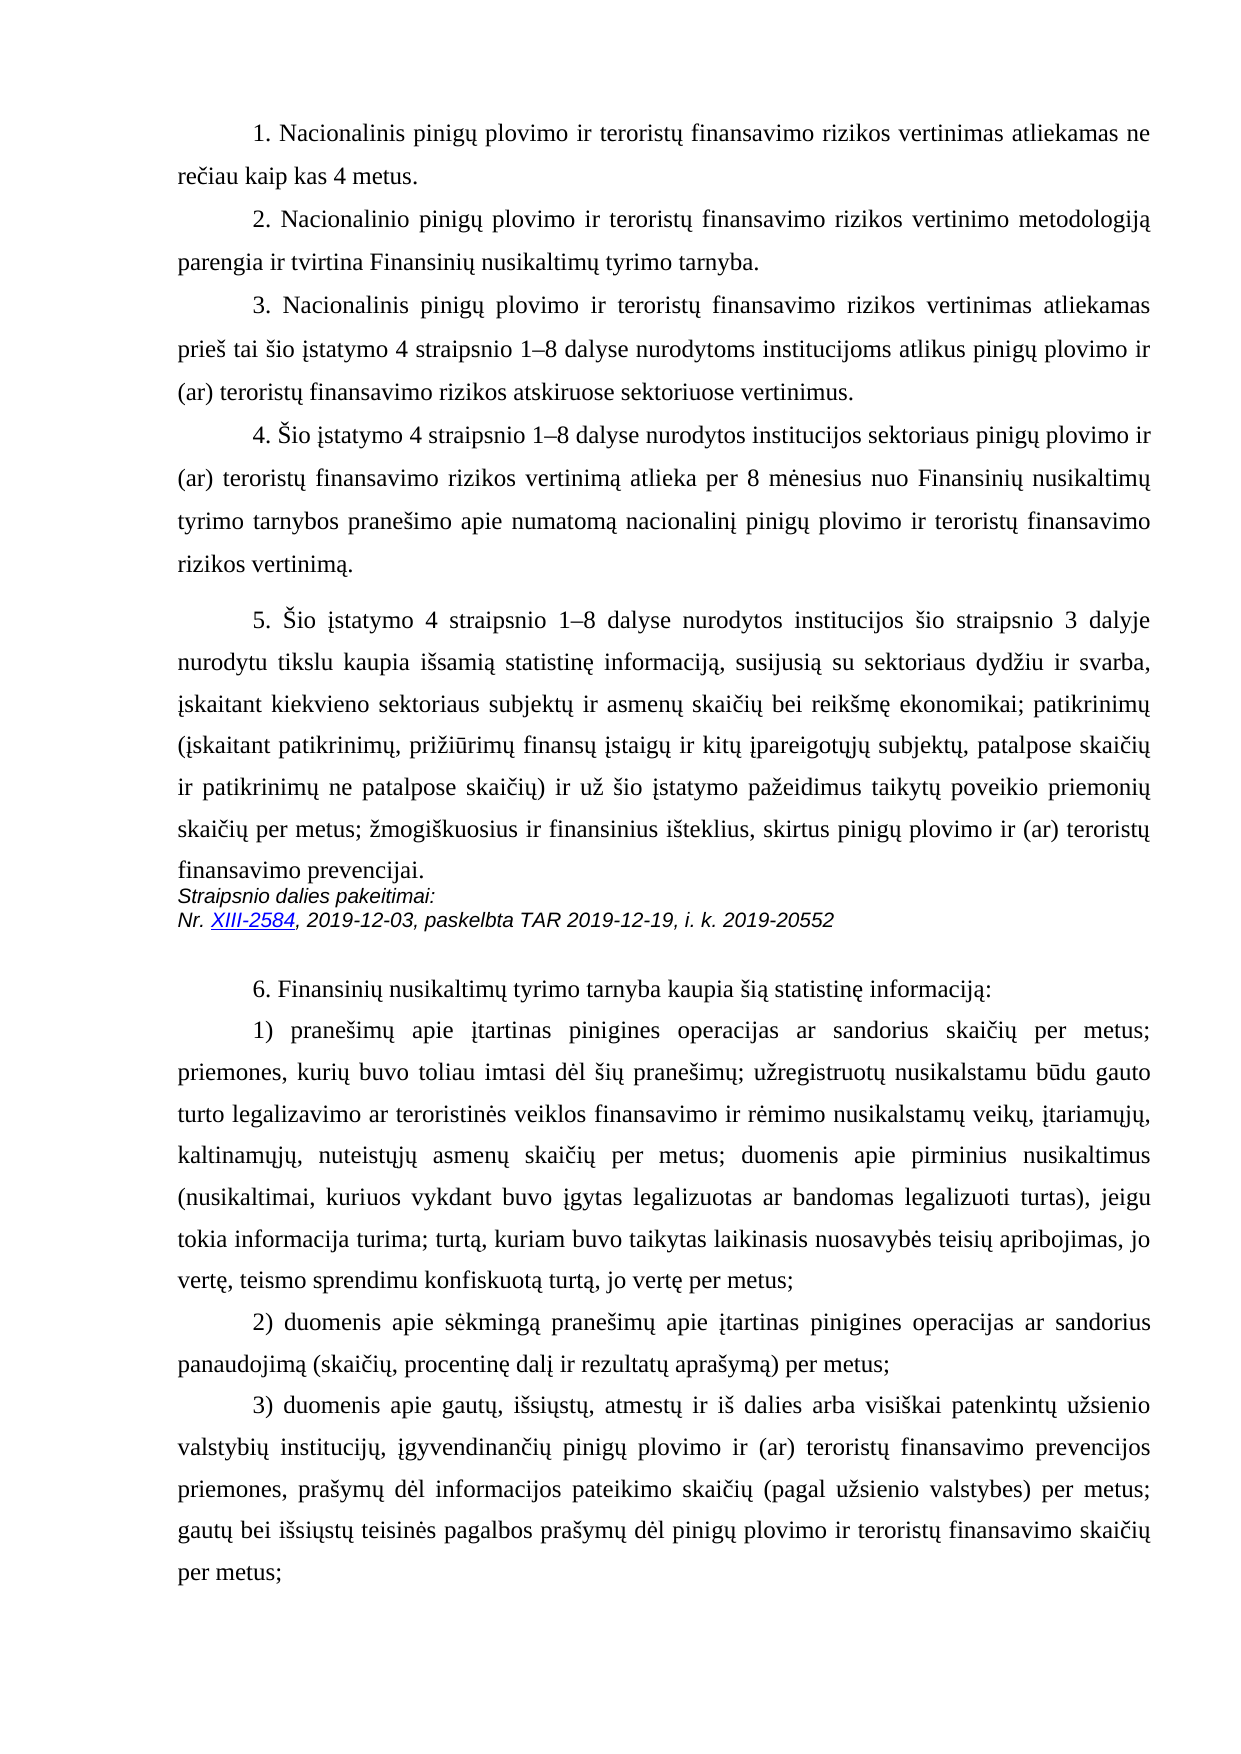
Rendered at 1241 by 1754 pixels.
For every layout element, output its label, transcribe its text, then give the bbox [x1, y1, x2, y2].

text 1. Nacionalinis pinigų plovimo ir teroristų finansavimo rizikos vertinimas atliekamas ne rečiau kaip kas 4 metus. [177, 118, 1152, 190]
text 5. Šio įstatymo 4 straipsnio 1–8 dalyse nurodytos institucijos šio straipsnio 3 dalyje nurodytu tikslu kaupia išsamią statistinę informaciją, susijusią su sektoriaus dydžiu ir svarba, įskaitant kiekvieno sektoriaus subjektų ir asmenų skaičių bei reikšmę ekonomikai; patikrinimų (įskaitant patikrinimų, prižiūrimų finansų įstaigų ir kitų įpareigotųjų subjektų, patalpose skaičių ir patikrinimų ne patalpose skaičių) ir už šio įstatymo pažeidimus taikytų poveikio priemonių skaičių per metus; žmogiškuosius ir finansinius išteklius, skirtus pinigų plovimo ir (ar) teroristų finansavimo prevencijai. [177, 592, 1152, 884]
text Straipsnio dalies pakeitimai: [177, 884, 1152, 908]
text 2) duomenis apie sėkmingą pranešimų apie įtartinas pinigines operacijas ar sandorius panaudojimą (skaičių, procentinę dalį ir rezultatų aprašymą) per metus; [177, 1294, 1152, 1377]
text 3. Nacionalinis pinigų plovimo ir teroristų finansavimo rizikos vertinimas atliekamas prieš tai šio įstatymo 4 straipsnio 1–8 dalyse nurodytoms institucijoms atlikus pinigų plovimo ir (ar) teroristų finansavimo rizikos atskiruose sektoriuose vertinimus. [177, 291, 1152, 406]
text 1) pranešimų apie įtartinas pinigines operacijas ar sandorius skaičių per metus; priemones, kurių buvo toliau imtasi dėl šių pranešimų; užregistruotų nusikalstamu būdu gauto turto legalizavimo ar teroristinės veiklos finansavimo ir rėmimo nusikalstamų veikų, įtariamųjų, kaltinamųjų, nuteistųjų asmenų skaičių per metus; duomenis apie pirminius nusikaltimus (nusikaltimai, kuriuos vykdant buvo įgytas legalizuotas ar bandomas legalizuoti turtas), jeigu tokia informacija turima; turtą, kuriam buvo taikytas laikinasis nuosavybės teisių apribojimas, jo vertę, teismo sprendimu konfiskuotą turtą, jo vertę per metus; [177, 1002, 1152, 1294]
text 3) duomenis apie gautų, išsiųstų, atmestų ir iš dalies arba visiškai patenkintų užsienio valstybių institucijų, įgyvendinančių pinigų plovimo ir (ar) teroristų finansavimo prevencijos priemones, prašymų dėl informacijos pateikimo skaičių (pagal užsienio valstybes) per metus; gautų bei išsiųstų teisinės pagalbos prašymų dėl pinigų plovimo ir teroristų finansavimo skaičių per metus; [177, 1377, 1152, 1586]
text 2. Nacionalinio pinigų plovimo ir teroristų finansavimo rizikos vertinimo metodologiją parengia ir tvirtina Finansinių nusikaltimų tyrimo tarnyba. [177, 204, 1152, 276]
text 6. Finansinių nusikaltimų tyrimo tarnyba kaupia šią statistinę informaciją: [177, 961, 1152, 1002]
text Nr. XIII-2584, 2019-12-03, paskelbta TAR 2019-12-19, i. k. 2019-20552 [177, 908, 1152, 932]
text 4. Šio įstatymo 4 straipsnio 1–8 dalyse nurodytos institucijos sektoriaus pinigų plovimo ir (ar) teroristų finansavimo rizikos vertinimą atlieka per 8 mėnesius nuo Finansinių nusikaltimų tyrimo tarnybos pranešimo apie numatomą nacionalinį pinigų plovimo ir teroristų finansavimo rizikos vertinimą. [177, 420, 1152, 578]
